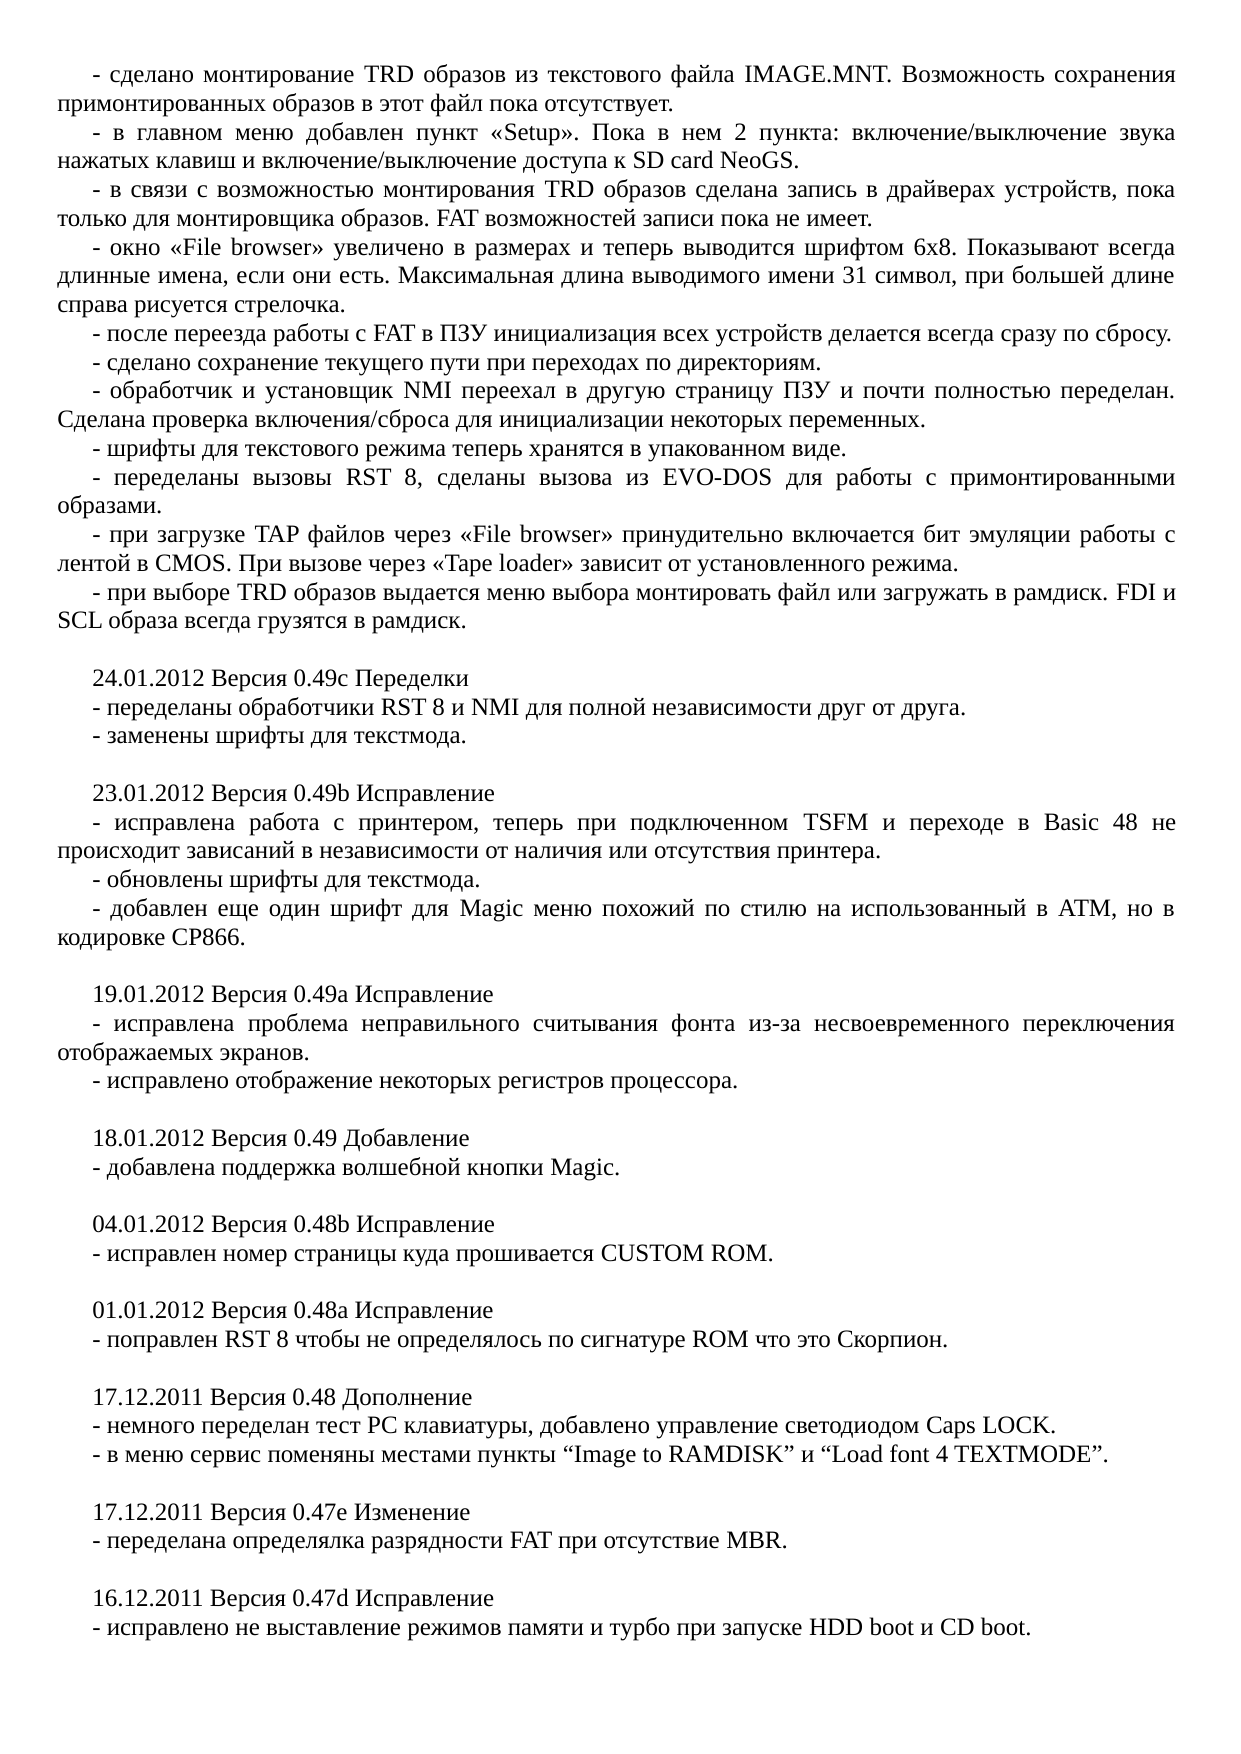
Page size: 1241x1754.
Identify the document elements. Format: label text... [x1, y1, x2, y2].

text 01.01.2012 Версия 0.48а Исправление [57, 1296, 1176, 1324]
text - при выборе TRD образов выдается меню выбора монтировать файл или загружать в рамдиск. FDI и SCL образа всегда грузятся в рамдиск. [57, 577, 1176, 634]
text - поправлен RST 8 чтобы не определялось по сигнатуре ROM что это Скорпион. [57, 1324, 1176, 1353]
text - при загрузке TAP файлов через «File browser» принудительно включается бит эмуляции работы с лентой в CMOS. При вызове через «Tape loader» зависит от установленного режима. [57, 519, 1176, 577]
text - в связи с возможностью монтирования TRD образов сделана запись в драйверах устройств, пока только для монтировщика образов. FAT возможностей записи пока не имеет. [57, 174, 1176, 232]
text - обработчик и установщик NMI переехал в другую страницу ПЗУ и почти полностью переделан. Сделана проверка включения/сброса для инициализации некоторых переменных. [57, 376, 1176, 433]
text 17.12.2011 Версия 0.48 Дополнение [57, 1382, 1176, 1411]
text 04.01.2012 Версия 0.48b Исправление [57, 1209, 1176, 1238]
text - заменены шрифты для текстмода. [57, 721, 1176, 749]
text - переделана определялка разрядности FAT при отсутствие MBR. [57, 1526, 1176, 1554]
text - переделаны обработчики RST 8 и NMI для полной независимости друг от друга. [57, 692, 1176, 721]
text 19.01.2012 Версия 0.49a Исправление [57, 979, 1176, 1008]
text 17.12.2011 Версия 0.47e Изменение [57, 1497, 1176, 1526]
text 16.12.2011 Версия 0.47d Исправление [57, 1583, 1176, 1612]
text - добавлена поддержка волшебной кнопки Magic. [57, 1152, 1176, 1181]
text - сделано сохранение текущего пути при переходах по директориям. [57, 347, 1176, 376]
text - сделано монтирование TRD образов из текстового файла IMAGE.MNT. Возможность сохранения примонтированных образов в этот файл пока отсутствует. [57, 59, 1176, 117]
text 23.01.2012 Версия 0.49b Исправление [57, 778, 1176, 807]
text - исправлено не выставление режимов памяти и турбо при запуске HDD boot и CD boot. [57, 1612, 1176, 1641]
text - шрифты для текстового режима теперь хранятся в упакованном виде. [57, 433, 1176, 462]
text 24.01.2012 Версия 0.49c Переделки [57, 663, 1176, 692]
text - в меню сервис поменяны местами пункты “Image to RAMDISK” и “Load font 4 TEXTMODE”. [57, 1439, 1176, 1468]
text - окно «File browser» увеличено в размерах и теперь выводится шрифтом 6х8. Показывают всегда длинные имена, если они есть. Максимальная длина выводимого имени 31 символ, при большей длине справа рисуется стрелочка. [57, 232, 1176, 318]
text - после переезда работы с FAT в ПЗУ инициализация всех устройств делается всегда сразу по сбросу. [57, 318, 1176, 347]
text - исправлена проблема неправильного считывания фонта из-за несвоевременного переключения отображаемых экранов. [57, 1008, 1176, 1066]
text - переделаны вызовы RST 8, сделаны вызова из EVO-DOS для работы с примонтированными образами. [57, 462, 1176, 519]
text - исправлен номер страницы куда прошивается CUSTOM ROM. [57, 1238, 1176, 1267]
text - добавлен еще один шрифт для Magic меню похожий по стилю на использованный в АТМ, но в кодировке CP866. [57, 893, 1176, 951]
text 18.01.2012 Версия 0.49 Добавление [57, 1123, 1176, 1152]
text - исправлено отображение некоторых регистров процессора. [57, 1066, 1176, 1094]
text - в главном меню добавлен пункт «Setup». Пока в нем 2 пункта: включение/выключение звука нажатых клавиш и включение/выключение доступа к SD card NeoGS. [57, 117, 1176, 174]
text - немного переделан тест PC клавиатуры, добавлено управление светодиодом Caps LOCK. [57, 1411, 1176, 1439]
text - обновлены шрифты для текстмода. [57, 864, 1176, 893]
text - исправлена работа с принтером, теперь при подключенном TSFM и переходе в Basic 48 не происходит зависаний в независимости от наличия или отсутствия принтера. [57, 807, 1176, 864]
